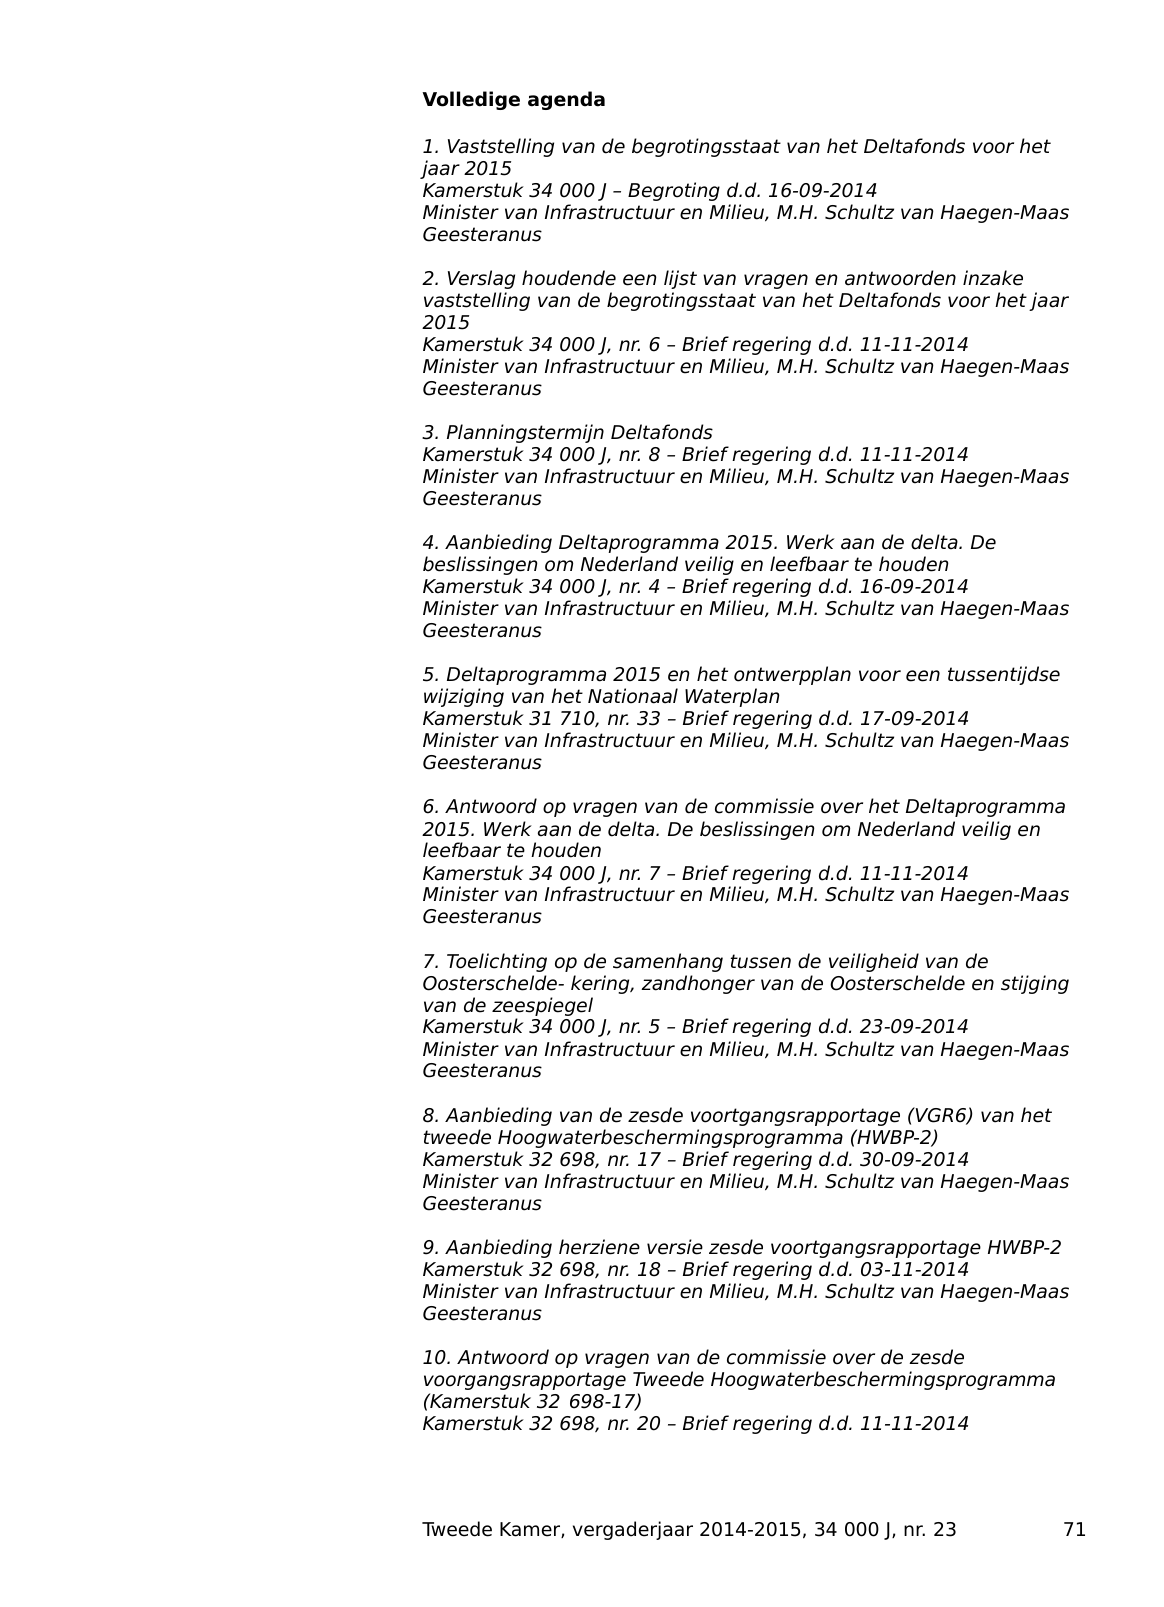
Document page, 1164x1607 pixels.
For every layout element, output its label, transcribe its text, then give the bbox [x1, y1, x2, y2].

text Kamerstuk 34 000 J, nr. 7 – Brief regering d.d. 11-11-2014 [422, 862, 1087, 884]
text Minister van Infrastructuur en Milieu, M.H. Schultz van Haegen-Maas Geesteranus [422, 466, 1087, 510]
subtitle Volledige agenda [422, 89, 1087, 111]
text Minister van Infrastructuur en Milieu, M.H. Schultz van Haegen-Maas Geesteranus [422, 1281, 1087, 1324]
text 2. Verslag houdende een lijst van vragen en antwoorden inzake vaststelling van de begrotingsstaat van het Deltafonds voor het jaar 2015 [422, 268, 1087, 334]
text Minister van Infrastructuur en Milieu, M.H. Schultz van Haegen-Maas Geesteranus [422, 202, 1087, 246]
text Kamerstuk 32 698, nr. 17 – Brief regering d.d. 30-09-2014 [422, 1148, 1087, 1171]
text 9. Aanbieding herziene versie zesde voortgangsrapportage HWBP-2 [422, 1237, 1087, 1259]
text Kamerstuk 32 698, nr. 20 – Brief regering d.d. 11-11-2014 [422, 1413, 1087, 1435]
text Kamerstuk 34 000 J, nr. 6 – Brief regering d.d. 11-11-2014 [422, 334, 1087, 356]
text 3. Planningstermijn Deltafonds [422, 422, 1087, 444]
text Kamerstuk 34 000 J, nr. 8 – Brief regering d.d. 11-11-2014 [422, 444, 1087, 466]
text 8. Aanbieding van de zesde voortgangsrapportage (VGR6) van het tweede Hoogwaterbeschermingsprogramma (HWBP-2) [422, 1104, 1087, 1148]
text 5. Deltaprogramma 2015 en het ontwerpplan voor een tussentijdse wijziging van het Nationaal Waterplan [422, 664, 1087, 708]
text 4. Aanbieding Deltaprogramma 2015. Werk aan de delta. De beslissingen om Nederland veilig en leefbaar te houden [422, 532, 1087, 576]
text Kamerstuk 34 000 J – Begroting d.d. 16-09-2014 [422, 180, 1087, 202]
text Minister van Infrastructuur en Milieu, M.H. Schultz van Haegen-Maas Geesteranus [422, 356, 1087, 400]
text Minister van Infrastructuur en Milieu, M.H. Schultz van Haegen-Maas Geesteranus [422, 1171, 1087, 1214]
text 10. Antwoord op vragen van de commissie over de zesde voorgangsrapportage Tweede Hoogwaterbeschermingsprogramma (Kamerstuk 32 698-17) [422, 1347, 1087, 1413]
text 7. Toelichting op de samenhang tussen de veiligheid van de Oosterschelde- kering, zandhonger van de Oosterschelde en stijging van de zeespiegel [422, 951, 1087, 1016]
text Kamerstuk 32 698, nr. 18 – Brief regering d.d. 03-11-2014 [422, 1259, 1087, 1281]
text Kamerstuk 31 710, nr. 33 – Brief regering d.d. 17-09-2014 [422, 708, 1087, 730]
text Kamerstuk 34 000 J, nr. 4 – Brief regering d.d. 16-09-2014 [422, 576, 1087, 598]
text 1. Vaststelling van de begrotingsstaat van het Deltafonds voor het jaar 2015 [422, 136, 1087, 180]
text Minister van Infrastructuur en Milieu, M.H. Schultz van Haegen-Maas Geesteranus [422, 884, 1087, 928]
text Minister van Infrastructuur en Milieu, M.H. Schultz van Haegen-Maas Geesteranus [422, 730, 1087, 774]
text 6. Antwoord op vragen van de commissie over het Deltaprogramma 2015. Werk aan de delta. De beslissingen om Nederland veilig en leefbaar te houden [422, 796, 1087, 862]
text Minister van Infrastructuur en Milieu, M.H. Schultz van Haegen-Maas Geesteranus [422, 1038, 1087, 1082]
text Kamerstuk 34 000 J, nr. 5 – Brief regering d.d. 23-09-2014 [422, 1016, 1087, 1038]
text Minister van Infrastructuur en Milieu, M.H. Schultz van Haegen-Maas Geesteranus [422, 598, 1087, 642]
